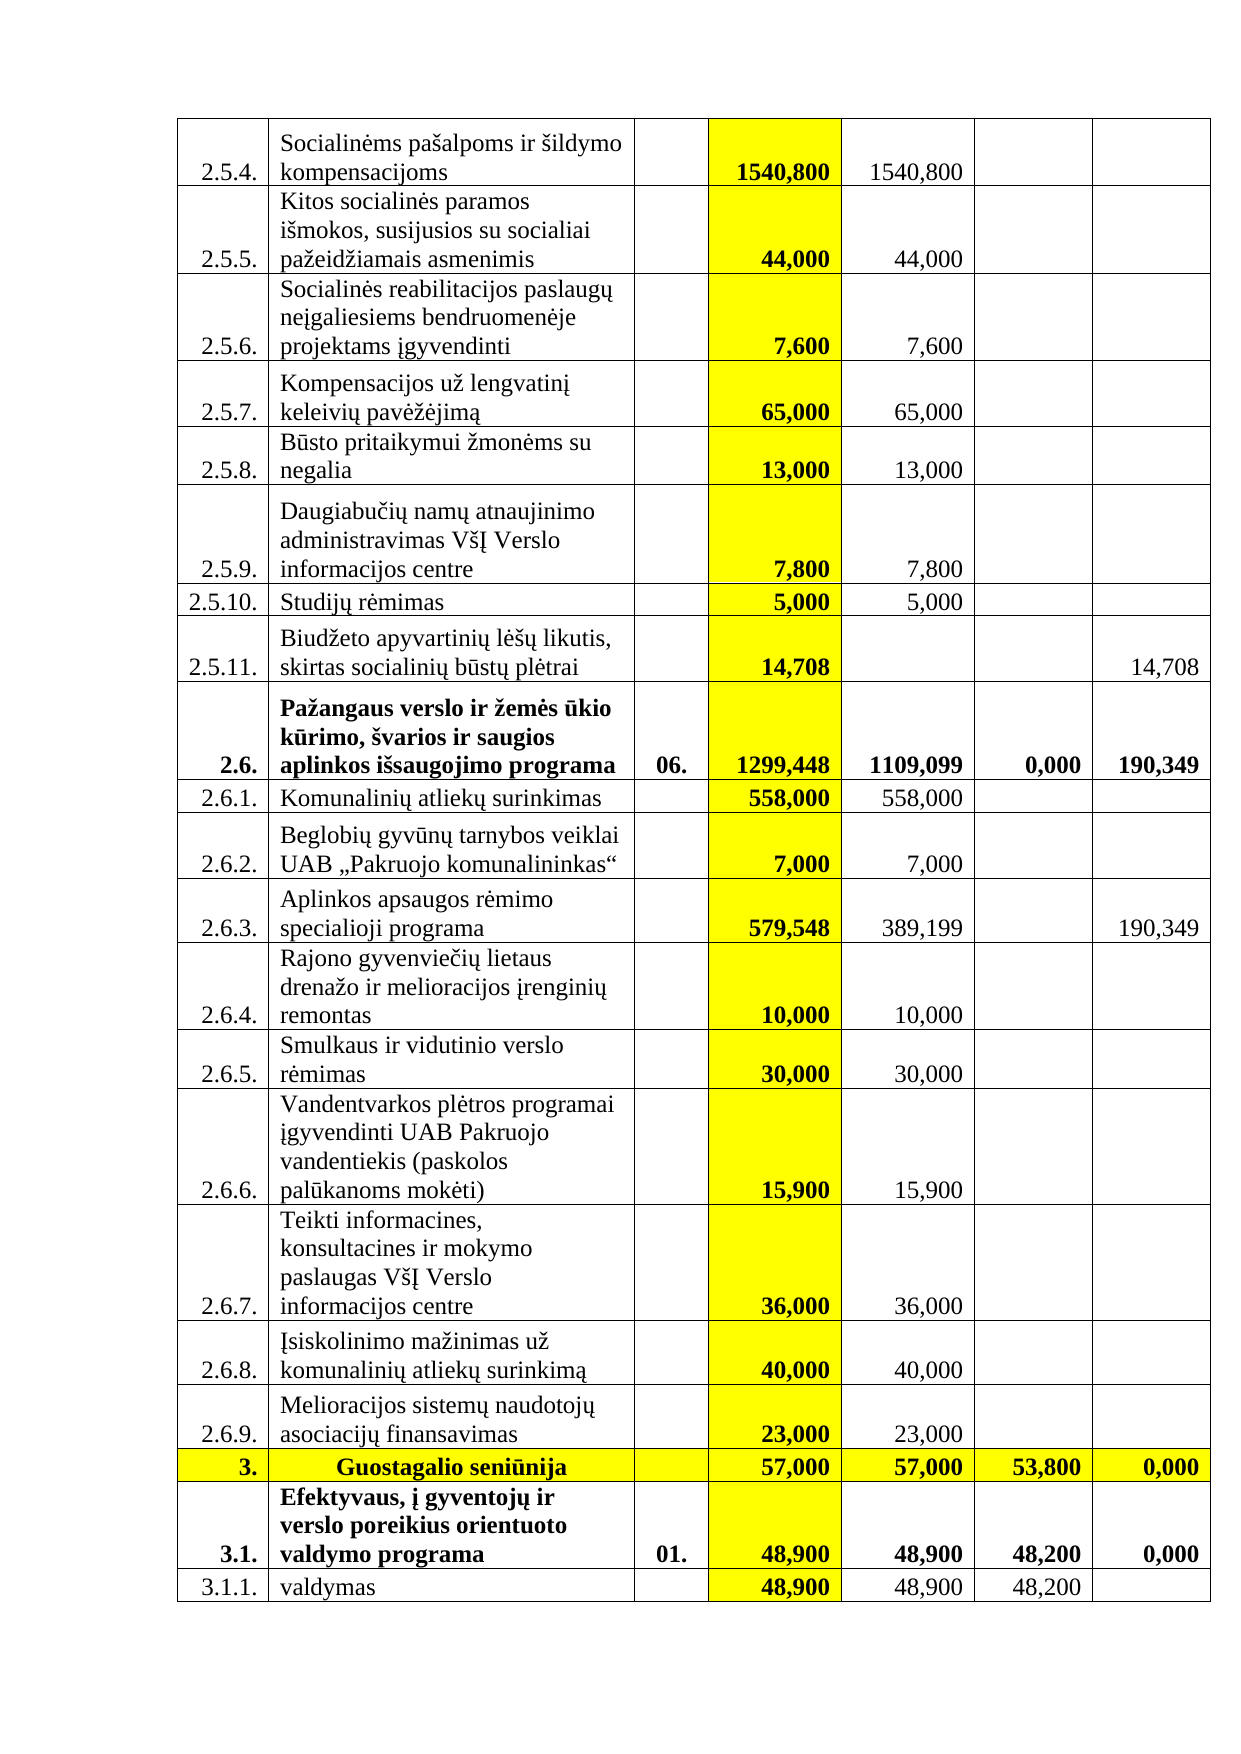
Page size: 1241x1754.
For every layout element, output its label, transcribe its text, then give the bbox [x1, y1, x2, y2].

table_cell Aplinkos apsaugos rėmimo specialioji programa [269, 879, 634, 942]
table_cell 2.6.3. [178, 879, 268, 942]
table_cell 2.5.11. [178, 616, 268, 681]
table_cell [635, 186, 708, 273]
table_cell [1093, 1385, 1210, 1448]
table_cell 2.5.10. [178, 584, 268, 615]
table_cell Daugiabučių namų atnaujinimo administravimas VšĮ Verslo informacijos centre [269, 485, 634, 582]
table_cell 48,900 [842, 1569, 974, 1601]
table_cell [1093, 780, 1210, 812]
table_cell 5,000 [709, 584, 841, 615]
table_cell 3.1.1. [178, 1569, 268, 1601]
table_cell 3. [178, 1449, 268, 1481]
table_cell 2.6.2. [178, 813, 268, 878]
table_cell 7,000 [842, 813, 974, 878]
table_cell 0,000 [1093, 1449, 1210, 1481]
table_cell 48,900 [709, 1482, 841, 1568]
table_cell [975, 584, 1092, 615]
table_cell 7,800 [709, 485, 841, 582]
table_cell 7,600 [709, 274, 841, 360]
table_cell 2.6.9. [178, 1385, 268, 1448]
table_cell 23,000 [709, 1385, 841, 1448]
table_cell 06. [635, 682, 708, 779]
table_cell [975, 780, 1092, 812]
table_cell [842, 616, 974, 681]
table_cell Vandentvarkos plėtros programai įgyvendinti UAB Pakruojo vandentiekis (paskolos palūkanoms mokėti) [269, 1089, 634, 1204]
table_cell 48,900 [842, 1482, 974, 1568]
table_cell Rajono gyvenviečių lietaus drenažo ir melioracijos įrenginių remontas [269, 943, 634, 1029]
table_cell 2.5.9. [178, 485, 268, 582]
table_cell [1093, 1321, 1210, 1384]
table_cell 36,000 [842, 1205, 974, 1320]
table_cell [635, 584, 708, 615]
table_cell [1093, 1030, 1210, 1088]
table_cell 14,708 [709, 616, 841, 681]
table_cell [975, 1321, 1092, 1384]
table_cell Studijų rėmimas [269, 584, 634, 615]
table_cell [975, 1205, 1092, 1320]
table_cell 30,000 [709, 1030, 841, 1088]
table_cell Kitos socialinės paramos išmokos, susijusios su socialiai pažeidžiamais asmenimis [269, 186, 634, 273]
table_cell 48,200 [975, 1482, 1092, 1568]
table_cell [1093, 1569, 1210, 1601]
table_cell 30,000 [842, 1030, 974, 1088]
table_cell [1093, 186, 1210, 273]
table_cell 65,000 [709, 361, 841, 426]
table_cell 190,349 [1093, 682, 1210, 779]
table_cell 1109,099 [842, 682, 974, 779]
table_cell 44,000 [842, 186, 974, 273]
table_cell [975, 943, 1092, 1029]
table_cell [635, 427, 708, 484]
table_cell [635, 943, 708, 1029]
table_cell 2.5.5. [178, 186, 268, 273]
table_cell [1093, 427, 1210, 484]
table_cell 7,600 [842, 274, 974, 360]
table_cell Socialinės reabilitacijos paslaugų neįgaliesiems bendruomenėje projektams įgyvendinti [269, 274, 634, 360]
table_cell 10,000 [709, 943, 841, 1029]
table_cell 2.6.5. [178, 1030, 268, 1088]
table_cell 48,200 [975, 1569, 1092, 1601]
table_cell [1093, 274, 1210, 360]
table_cell Beglobių gyvūnų tarnybos veiklai UAB „Pakruojo komunalininkas“ [269, 813, 634, 878]
table_cell 2.6.8. [178, 1321, 268, 1384]
table_cell [635, 1030, 708, 1088]
table_cell 5,000 [842, 584, 974, 615]
table_cell 2.5.6. [178, 274, 268, 360]
table_cell [635, 780, 708, 812]
table_cell 48,900 [709, 1569, 841, 1601]
table_cell 7,000 [709, 813, 841, 878]
table_cell [635, 485, 708, 582]
table_cell [1093, 943, 1210, 1029]
table_cell [975, 427, 1092, 484]
table_cell [975, 119, 1092, 185]
table_cell Biudžeto apyvartinių lėšų likutis, skirtas socialinių būstų plėtrai [269, 616, 634, 681]
table_cell 2.6.4. [178, 943, 268, 1029]
table_cell Įsiskolinimo mažinimas už komunalinių atliekų surinkimą [269, 1321, 634, 1384]
table_cell 15,900 [709, 1089, 841, 1204]
table_cell 558,000 [709, 780, 841, 812]
table_cell [975, 1089, 1092, 1204]
table_cell [635, 1449, 708, 1481]
table_cell 14,708 [1093, 616, 1210, 681]
table_cell [635, 616, 708, 681]
table_cell 40,000 [842, 1321, 974, 1384]
table_cell 2.5.4. [178, 119, 268, 185]
table_cell [635, 1321, 708, 1384]
table_cell 36,000 [709, 1205, 841, 1320]
table_cell [1093, 1089, 1210, 1204]
table_cell [635, 1569, 708, 1601]
table_cell [975, 485, 1092, 582]
table_cell 190,349 [1093, 879, 1210, 942]
table_cell Teikti informacines, konsultacines ir mokymo paslaugas VšĮ Verslo informacijos centre [269, 1205, 634, 1320]
table_cell 0,000 [975, 682, 1092, 779]
table_cell [635, 119, 708, 185]
table_cell Komunalinių atliekų surinkimas [269, 780, 634, 812]
table_cell 57,000 [842, 1449, 974, 1481]
table_cell [975, 274, 1092, 360]
table_cell Guostagalio seniūnija [269, 1449, 634, 1481]
table_cell [1093, 1205, 1210, 1320]
table_cell 13,000 [709, 427, 841, 484]
table_cell [975, 1030, 1092, 1088]
table_cell 3.1. [178, 1482, 268, 1568]
table_cell [1093, 485, 1210, 582]
table_cell Pažangaus verslo ir žemės ūkio kūrimo, švarios ir saugios aplinkos išsaugojimo programa [269, 682, 634, 779]
table_cell 65,000 [842, 361, 974, 426]
table_cell 2.6.6. [178, 1089, 268, 1204]
table_cell Būsto pritaikymui žmonėms su negalia [269, 427, 634, 484]
table_cell 2.6.1. [178, 780, 268, 812]
table_cell 1540,800 [842, 119, 974, 185]
table_cell [975, 616, 1092, 681]
table_cell 15,900 [842, 1089, 974, 1204]
table_cell 1540,800 [709, 119, 841, 185]
table_cell 57,000 [709, 1449, 841, 1481]
table_cell 0,000 [1093, 1482, 1210, 1568]
table_cell Smulkaus ir vidutinio verslo rėmimas [269, 1030, 634, 1088]
table_cell 13,000 [842, 427, 974, 484]
table_cell [975, 361, 1092, 426]
table_cell [975, 186, 1092, 273]
table_cell [635, 1089, 708, 1204]
table_cell 40,000 [709, 1321, 841, 1384]
table_cell [635, 1385, 708, 1448]
table_cell valdymas [269, 1569, 634, 1601]
table_cell 01. [635, 1482, 708, 1568]
table_cell [975, 879, 1092, 942]
table_cell [975, 1385, 1092, 1448]
table_cell 2.6.7. [178, 1205, 268, 1320]
table_cell 44,000 [709, 186, 841, 273]
table_cell Melioracijos sistemų naudotojų asociacijų finansavimas [269, 1385, 634, 1448]
table_cell 1299,448 [709, 682, 841, 779]
table_cell 2.5.7. [178, 361, 268, 426]
table_cell 2.6. [178, 682, 268, 779]
table_cell [635, 361, 708, 426]
table_cell 389,199 [842, 879, 974, 942]
table_cell Efektyvaus, į gyventojų ir verslo poreikius orientuoto valdymo programa [269, 1482, 634, 1568]
table_cell 579,548 [709, 879, 841, 942]
table_cell Kompensacijos už lengvatinį keleivių pavėžėjimą [269, 361, 634, 426]
table_cell [975, 813, 1092, 878]
table_cell [1093, 119, 1210, 185]
table_cell Socialinėms pašalpoms ir šildymo kompensacijoms [269, 119, 634, 185]
table_cell [635, 813, 708, 878]
table_cell 2.5.8. [178, 427, 268, 484]
table_cell [635, 1205, 708, 1320]
table_cell [1093, 813, 1210, 878]
table_cell 7,800 [842, 485, 974, 582]
table_cell [1093, 361, 1210, 426]
table_cell [635, 274, 708, 360]
table_cell [635, 879, 708, 942]
table_cell 53,800 [975, 1449, 1092, 1481]
table_cell 558,000 [842, 780, 974, 812]
table_cell [1093, 584, 1210, 615]
table_cell 23,000 [842, 1385, 974, 1448]
table_cell 10,000 [842, 943, 974, 1029]
